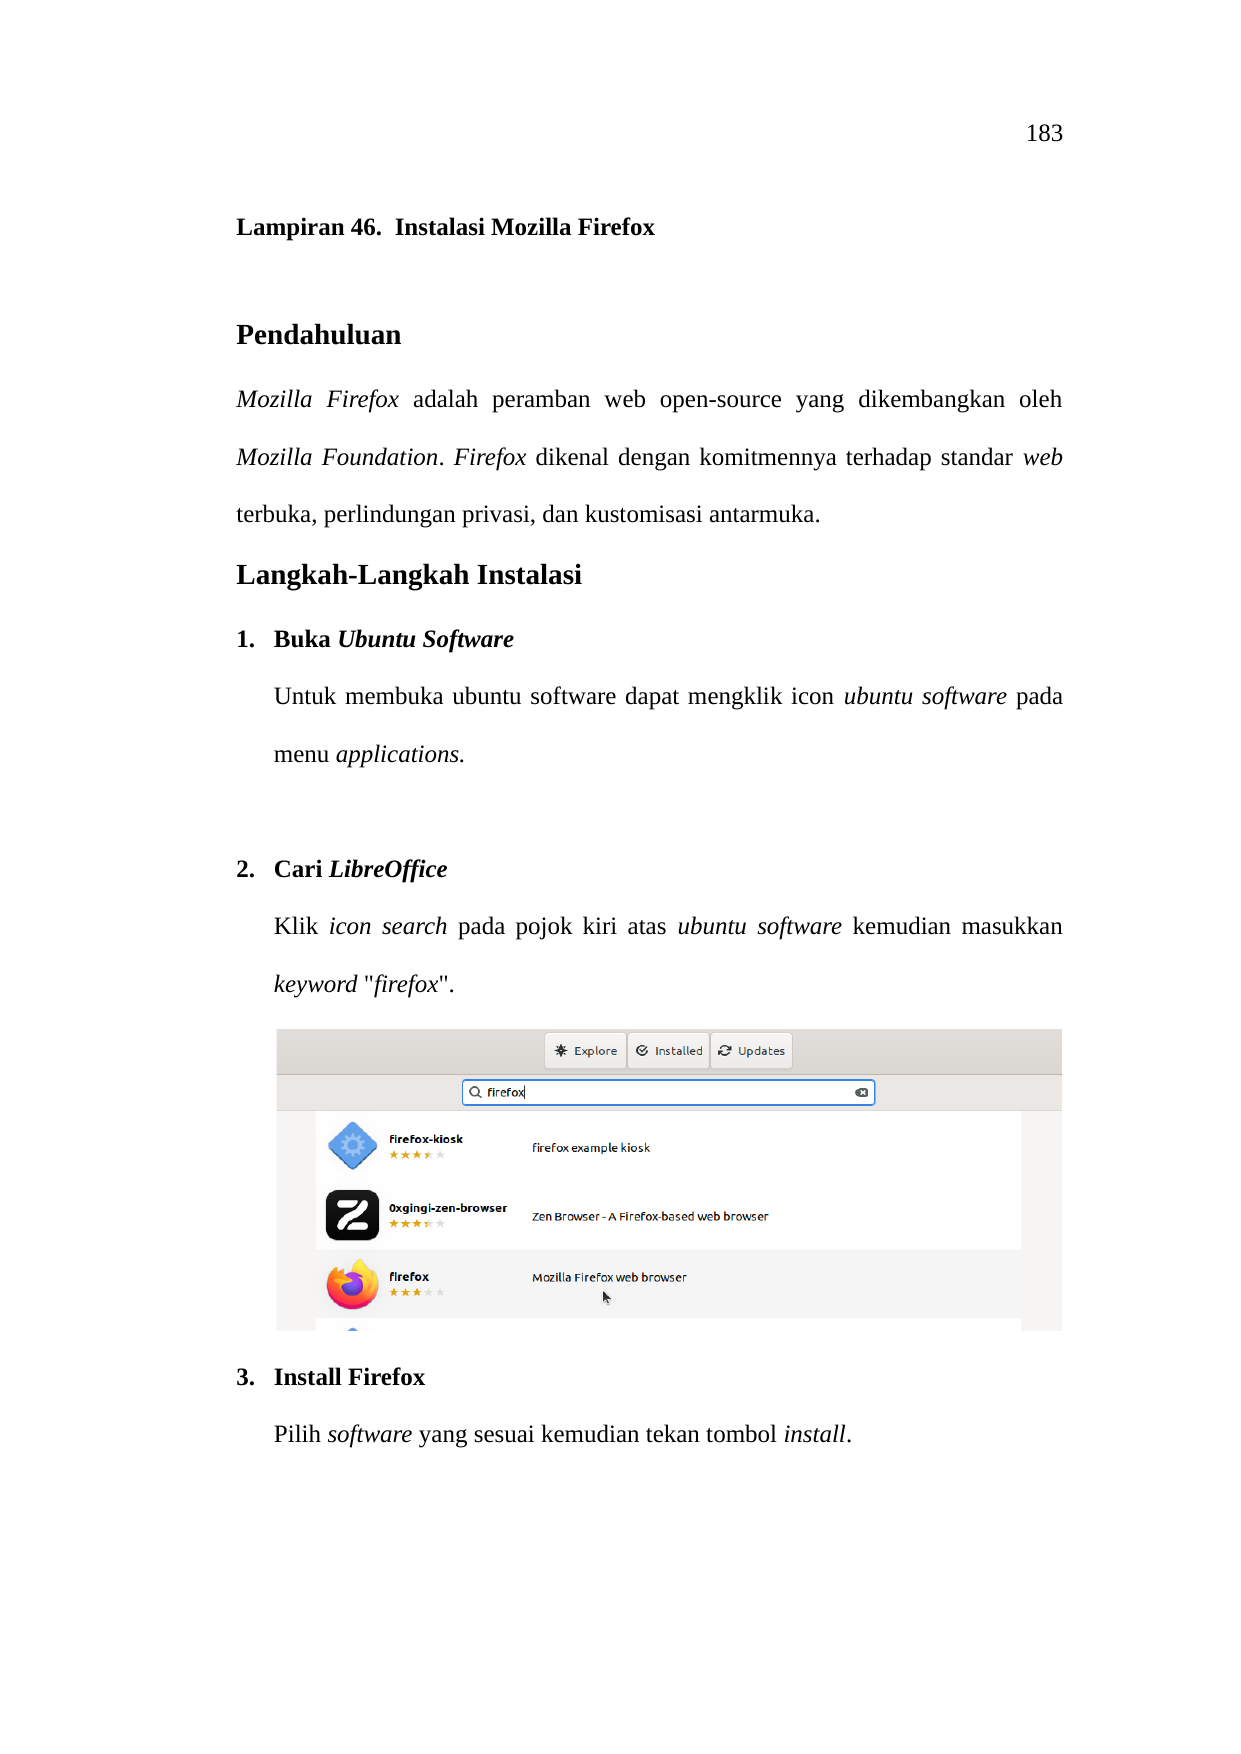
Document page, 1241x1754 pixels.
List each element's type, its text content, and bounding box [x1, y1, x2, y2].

list Untuk membuka ubuntu software dapat mengklik icon ubuntu software pada menu applications. [236, 681, 1063, 768]
list Instalasi Mozilla Firefox [236, 212, 1063, 241]
list Klik icon search pada pojok kiri atas ubuntu software kemudian masukkan keyword "firefox". [236, 911, 1063, 998]
list Cari LibreOffice [236, 854, 1063, 883]
list Buka Ubuntu Software [236, 624, 1063, 653]
text Mozilla Firefox adalah peramban web open-source yang dikembangkan oleh Mozilla Foundation. Firefox dikenal dengan komitmennya terhadap standar web terbuka, perlindungan privasi, dan kustomisasi antarmuka. [236, 384, 1063, 528]
text Pendahuluan [236, 317, 1063, 351]
list Pilih software yang sesuai kemudian tekan tombol install. [236, 1419, 1063, 1448]
list Install Firefox [236, 1362, 1063, 1391]
text Langkah-Langkah Instalasi [236, 557, 1063, 590]
picture [276, 1029, 1062, 1331]
